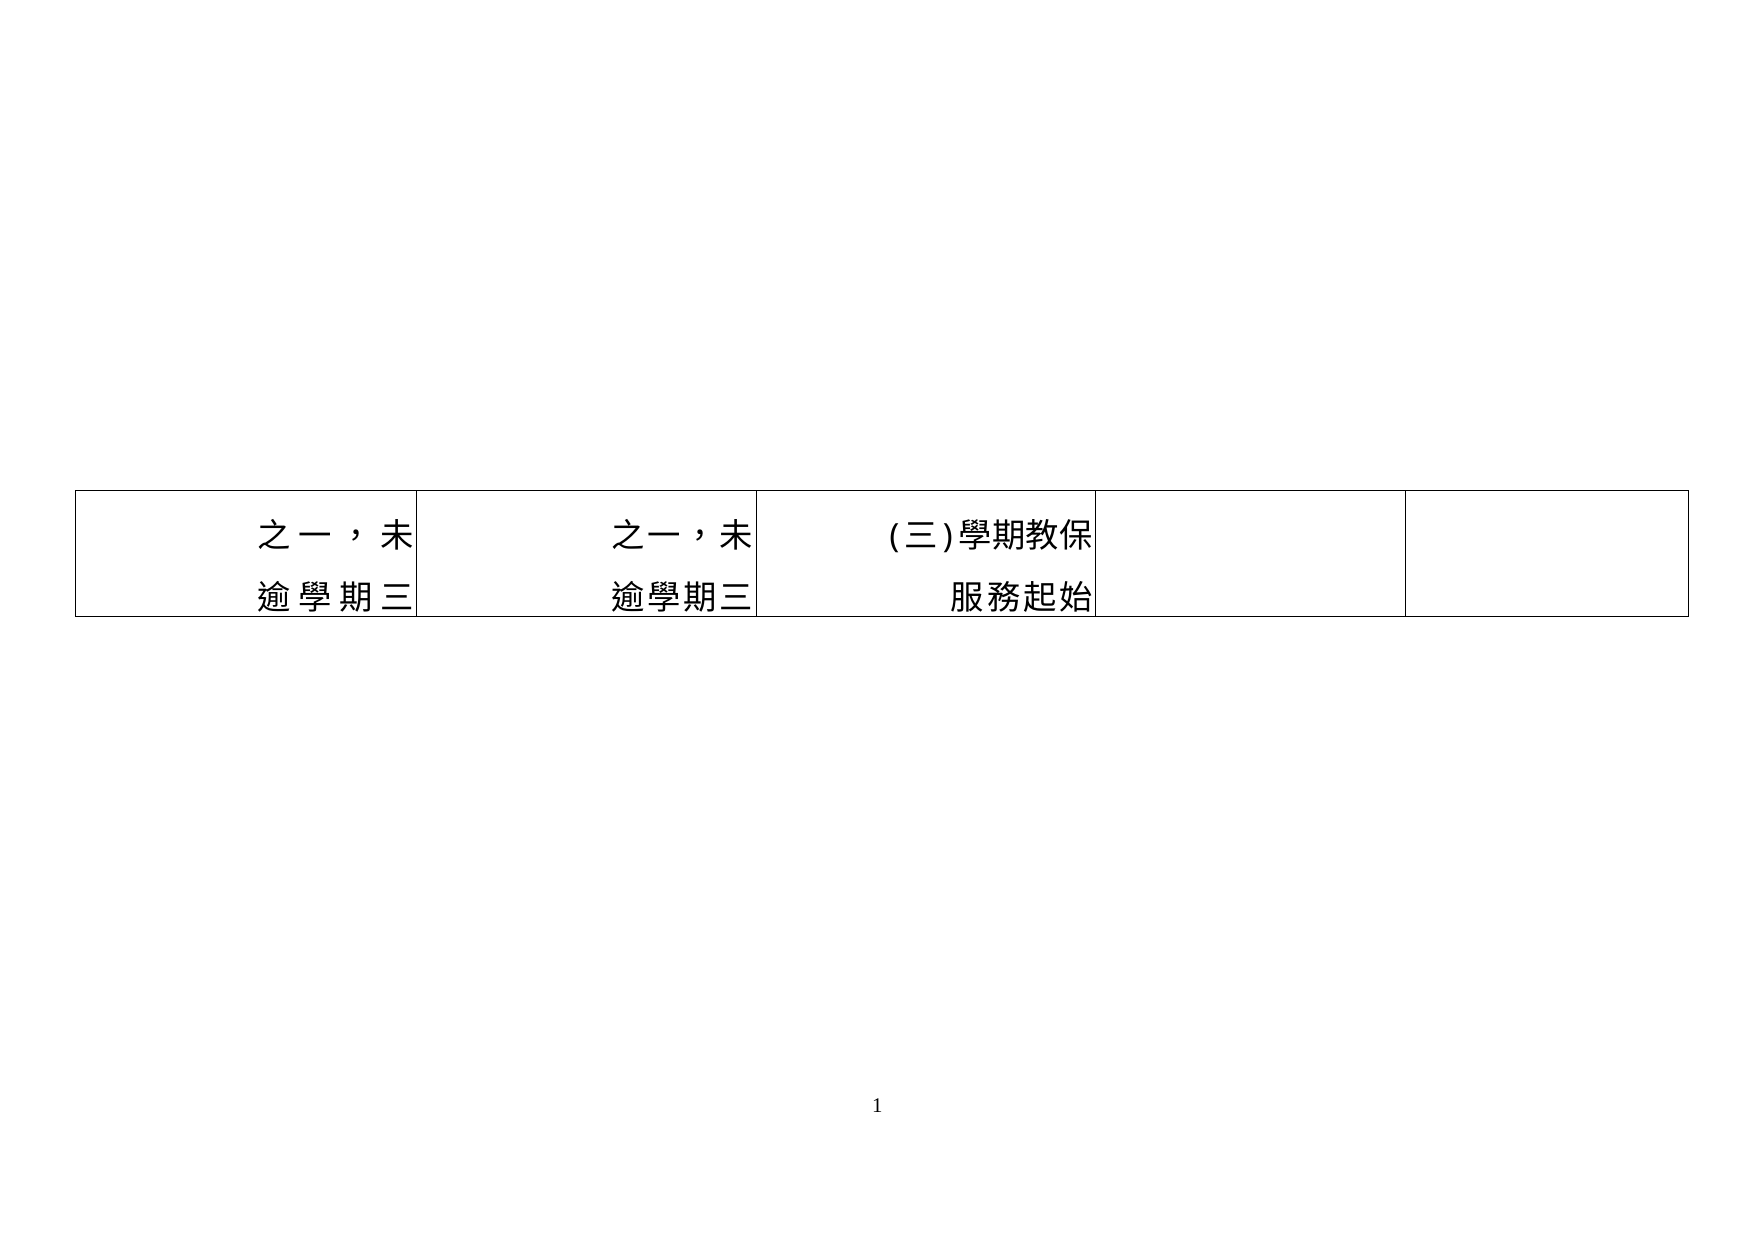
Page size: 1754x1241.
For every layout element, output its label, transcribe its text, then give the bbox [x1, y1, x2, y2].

table_cell 之一，未逾學期三 [417, 491, 756, 616]
table_cell [1406, 491, 1688, 616]
table_cell [1096, 491, 1405, 616]
table_cell (三)學期教保服務起始 [757, 491, 1095, 616]
table_cell 之一，未逾學期三 [76, 491, 416, 616]
